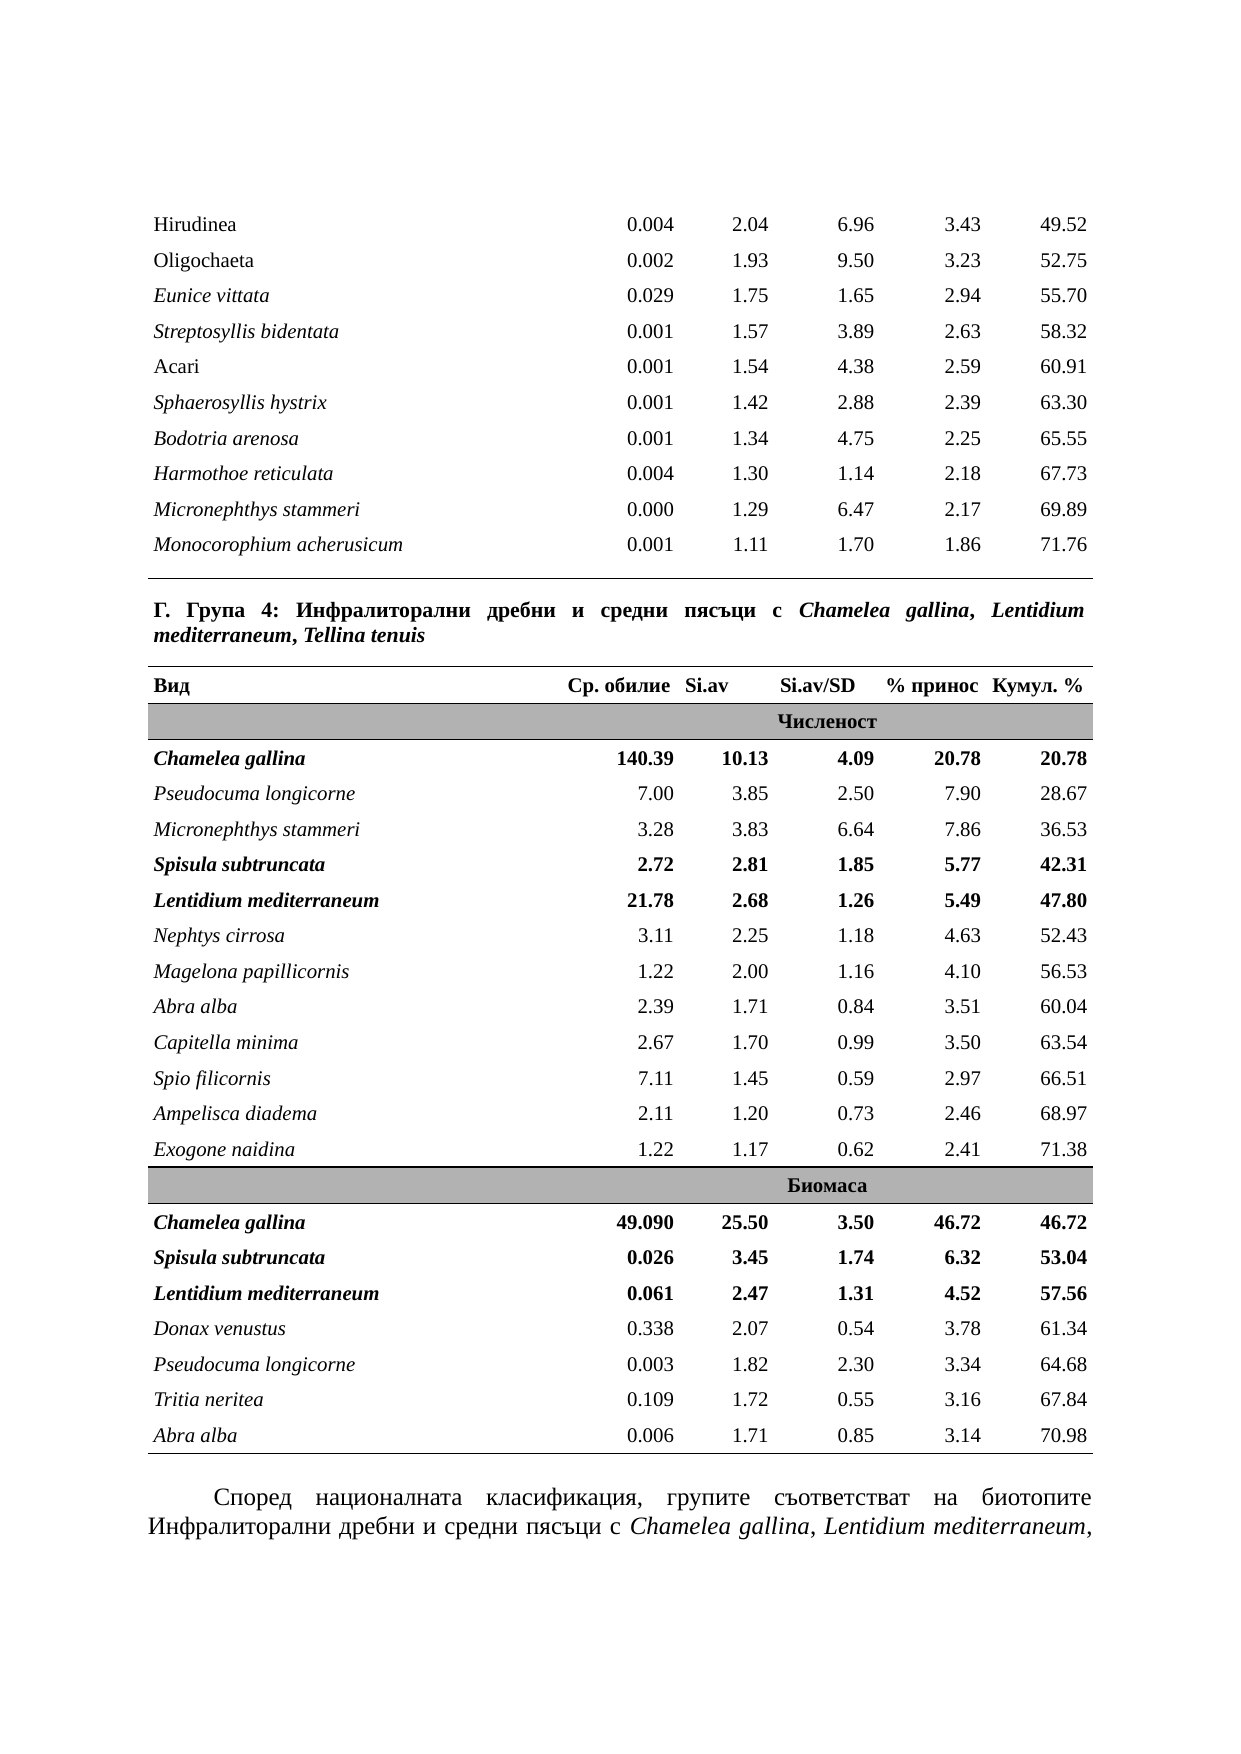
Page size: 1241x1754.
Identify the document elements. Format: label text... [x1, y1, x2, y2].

table_cell 1.85 [774, 847, 879, 882]
table_cell 6.47 [774, 491, 879, 526]
table_cell 0.109 [562, 1382, 679, 1417]
table_cell 60.91 [986, 349, 1093, 384]
table_cell 46.72 [880, 1204, 986, 1239]
table_cell 0.004 [562, 455, 679, 491]
table_cell 52.75 [986, 242, 1093, 278]
table_cell 1.71 [679, 1417, 774, 1453]
table_cell Si.av/SD [774, 667, 879, 702]
table_cell 4.63 [880, 918, 986, 953]
table_cell 20.78 [986, 740, 1093, 776]
table_cell 0.99 [774, 1024, 879, 1060]
table_cell 6.96 [774, 207, 879, 242]
table_cell 2.59 [880, 349, 986, 384]
table_cell 2.25 [679, 918, 774, 953]
table_cell Oligochaeta [148, 242, 562, 278]
table_cell 20.78 [880, 740, 986, 776]
table_cell 1.34 [679, 420, 774, 455]
table_cell 3.83 [679, 811, 774, 847]
table_cell 7.90 [880, 776, 986, 811]
table_cell 3.11 [562, 918, 679, 953]
table_cell 1.72 [679, 1382, 774, 1417]
table_cell 10.13 [679, 740, 774, 776]
table_cell 4.52 [880, 1275, 986, 1311]
table_cell 0.338 [562, 1311, 679, 1346]
table_cell 0.000 [562, 491, 679, 526]
table_cell Chamelea gallina [148, 1204, 562, 1239]
table_cell 4.10 [880, 953, 986, 989]
table_cell 60.04 [986, 989, 1093, 1024]
table_cell 0.061 [562, 1275, 679, 1311]
table_cell 0.001 [562, 526, 679, 562]
table_cell 2.47 [679, 1275, 774, 1311]
table_cell 2.68 [679, 882, 774, 918]
table_cell 2.81 [679, 847, 774, 882]
table_cell 1.70 [774, 526, 879, 562]
table_cell 63.54 [986, 1024, 1093, 1060]
table_cell 28.67 [986, 776, 1093, 811]
table_cell 61.34 [986, 1311, 1093, 1346]
table_cell 1.16 [774, 953, 879, 989]
table_cell 2.30 [774, 1346, 879, 1382]
table_cell 1.57 [679, 313, 774, 349]
table_cell 36.53 [986, 811, 1093, 847]
table_cell Abra alba [148, 1417, 562, 1453]
table_cell 25.50 [679, 1204, 774, 1239]
table_cell 1.42 [679, 384, 774, 420]
table_cell 65.55 [986, 420, 1093, 455]
table_cell 0.001 [562, 313, 679, 349]
table_cell 3.50 [880, 1024, 986, 1060]
table_cell 1.54 [679, 349, 774, 384]
table_cell 6.64 [774, 811, 879, 847]
table_cell Tritia neritea [148, 1382, 562, 1417]
table_cell Nephtys cirrosa [148, 918, 562, 953]
table_cell 2.41 [880, 1131, 986, 1166]
text Според националната класификация, групите съответстват на биотопите Инфралиторални дребни и средни пясъци с Chamelea gallina, Lentidium mediterraneum, [148, 1482, 1093, 1540]
table_cell 3.34 [880, 1346, 986, 1382]
table_cell Spio filicornis [148, 1060, 562, 1095]
table_cell 71.76 [986, 526, 1093, 562]
table_cell 2.11 [562, 1095, 679, 1131]
table_cell Si.av [679, 667, 774, 702]
table_cell 4.75 [774, 420, 879, 455]
table_cell Donax venustus [148, 1311, 562, 1346]
table_cell 0.54 [774, 1311, 879, 1346]
table_cell 0.001 [562, 384, 679, 420]
table_cell [148, 1168, 562, 1203]
table_cell 1.29 [679, 491, 774, 526]
table_cell 140.39 [562, 740, 679, 776]
table_cell [148, 704, 562, 739]
table_cell 1.93 [679, 242, 774, 278]
table_cell 1.75 [679, 278, 774, 313]
table_cell 5.49 [880, 882, 986, 918]
table_cell 1.82 [679, 1346, 774, 1382]
table_cell 7.00 [562, 776, 679, 811]
table_cell 47.80 [986, 882, 1093, 918]
table_cell Sphaerosyllis hystrix [148, 384, 562, 420]
table_cell 56.53 [986, 953, 1093, 989]
table_cell 3.45 [679, 1240, 774, 1275]
table_cell Г. Група 4: Инфралиторални дребни и средни пясъци с Chamelea gallina, Lentidium mediterraneum, Tellina tenuis [148, 579, 1093, 666]
table_cell 3.78 [880, 1311, 986, 1346]
table_cell Monocorophium acherusicum [148, 526, 562, 562]
table_cell 2.50 [774, 776, 879, 811]
table_cell 63.30 [986, 384, 1093, 420]
table_cell 1.45 [679, 1060, 774, 1095]
table_cell Streptosyllis bidentata [148, 313, 562, 349]
table_cell 66.51 [986, 1060, 1093, 1095]
table_cell 1.11 [679, 526, 774, 562]
table_cell 2.67 [562, 1024, 679, 1060]
table_cell 2.04 [679, 207, 774, 242]
table_cell 2.25 [880, 420, 986, 455]
table_cell 0.002 [562, 242, 679, 278]
table_cell 1.31 [774, 1275, 879, 1311]
table_cell 46.72 [986, 1204, 1093, 1239]
table_cell Micronephthys stammeri [148, 811, 562, 847]
table_cell 1.71 [679, 989, 774, 1024]
table_cell 2.07 [679, 1311, 774, 1346]
table_cell 67.73 [986, 455, 1093, 491]
table_cell 53.04 [986, 1240, 1093, 1275]
table_cell 1.70 [679, 1024, 774, 1060]
table_cell 3.50 [774, 1204, 879, 1239]
table_cell 2.18 [880, 455, 986, 491]
table_cell 2.94 [880, 278, 986, 313]
table_cell 21.78 [562, 882, 679, 918]
table_cell 2.72 [562, 847, 679, 882]
table_cell [986, 562, 1093, 578]
table_cell Pseudocuma longicorne [148, 1346, 562, 1382]
table_cell Acari [148, 349, 562, 384]
table_cell 1.17 [679, 1131, 774, 1166]
table_cell Биомаса [562, 1168, 1093, 1203]
table_cell Bodotria arenosa [148, 420, 562, 455]
table_cell % принос [880, 667, 986, 702]
table_cell [880, 562, 986, 578]
table_cell Eunice vittata [148, 278, 562, 313]
table_cell Lentidium mediterraneum [148, 1275, 562, 1311]
table_cell 67.84 [986, 1382, 1093, 1417]
table_cell 57.56 [986, 1275, 1093, 1311]
table_cell 2.97 [880, 1060, 986, 1095]
table_cell 64.68 [986, 1346, 1093, 1382]
table_cell 2.46 [880, 1095, 986, 1131]
table_cell 52.43 [986, 918, 1093, 953]
table_cell Hirudinea [148, 207, 562, 242]
table_cell 42.31 [986, 847, 1093, 882]
table_cell 4.09 [774, 740, 879, 776]
table_cell 0.55 [774, 1382, 879, 1417]
table_cell 1.18 [774, 918, 879, 953]
table_cell 7.86 [880, 811, 986, 847]
table_cell [148, 562, 562, 578]
table_cell 55.70 [986, 278, 1093, 313]
table_cell 7.11 [562, 1060, 679, 1095]
table_cell 0.84 [774, 989, 879, 1024]
table_cell Exogone naidina [148, 1131, 562, 1166]
table_cell Ampelisca diadema [148, 1095, 562, 1131]
table_cell 58.32 [986, 313, 1093, 349]
table_cell Вид [148, 667, 562, 702]
table_cell 3.28 [562, 811, 679, 847]
table_cell 49.52 [986, 207, 1093, 242]
table_cell 1.65 [774, 278, 879, 313]
table_cell Lentidium mediterraneum [148, 882, 562, 918]
table_cell 3.23 [880, 242, 986, 278]
table_cell 3.14 [880, 1417, 986, 1453]
table_cell 0.029 [562, 278, 679, 313]
table_cell 69.89 [986, 491, 1093, 526]
table_cell 2.39 [880, 384, 986, 420]
table_cell 2.88 [774, 384, 879, 420]
table_cell 0.62 [774, 1131, 879, 1166]
table_cell 1.14 [774, 455, 879, 491]
table_cell 0.001 [562, 349, 679, 384]
table_cell 2.39 [562, 989, 679, 1024]
table_cell 5.77 [880, 847, 986, 882]
table_cell 0.004 [562, 207, 679, 242]
table_cell 3.89 [774, 313, 879, 349]
table_cell [679, 562, 774, 578]
table_cell 0.85 [774, 1417, 879, 1453]
table_cell 71.38 [986, 1131, 1093, 1166]
table_cell [774, 562, 879, 578]
table_cell Численост [562, 704, 1093, 739]
table_cell Capitella minima [148, 1024, 562, 1060]
table_cell 68.97 [986, 1095, 1093, 1131]
table_cell 0.006 [562, 1417, 679, 1453]
table_cell 4.38 [774, 349, 879, 384]
table_cell Spisula subtruncata [148, 1240, 562, 1275]
table_cell 0.59 [774, 1060, 879, 1095]
table_cell 1.26 [774, 882, 879, 918]
table_cell Кумул. % [986, 667, 1093, 702]
table_cell 1.74 [774, 1240, 879, 1275]
table_cell 0.73 [774, 1095, 879, 1131]
table_cell 1.86 [880, 526, 986, 562]
table_cell Spisula subtruncata [148, 847, 562, 882]
table_cell 9.50 [774, 242, 879, 278]
table_cell 3.51 [880, 989, 986, 1024]
table_cell Micronephthys stammeri [148, 491, 562, 526]
table_cell 1.22 [562, 953, 679, 989]
table_cell Harmothoe reticulata [148, 455, 562, 491]
table_cell 49.090 [562, 1204, 679, 1239]
table_cell [562, 562, 679, 578]
table_cell 3.16 [880, 1382, 986, 1417]
table_cell 0.001 [562, 420, 679, 455]
table_cell 6.32 [880, 1240, 986, 1275]
table_cell Pseudocuma longicorne [148, 776, 562, 811]
table_cell Magelona papillicornis [148, 953, 562, 989]
table_cell 1.22 [562, 1131, 679, 1166]
table_cell 0.026 [562, 1240, 679, 1275]
table_cell 3.43 [880, 207, 986, 242]
table_cell 3.85 [679, 776, 774, 811]
table_cell Chamelea gallina [148, 740, 562, 776]
table_cell Ср. обилие [562, 667, 679, 702]
table_cell 1.30 [679, 455, 774, 491]
table_cell Abra alba [148, 989, 562, 1024]
table_cell 2.00 [679, 953, 774, 989]
table_cell 2.63 [880, 313, 986, 349]
table_cell 2.17 [880, 491, 986, 526]
table_cell 0.003 [562, 1346, 679, 1382]
table_cell 1.20 [679, 1095, 774, 1131]
table_cell 70.98 [986, 1417, 1093, 1453]
